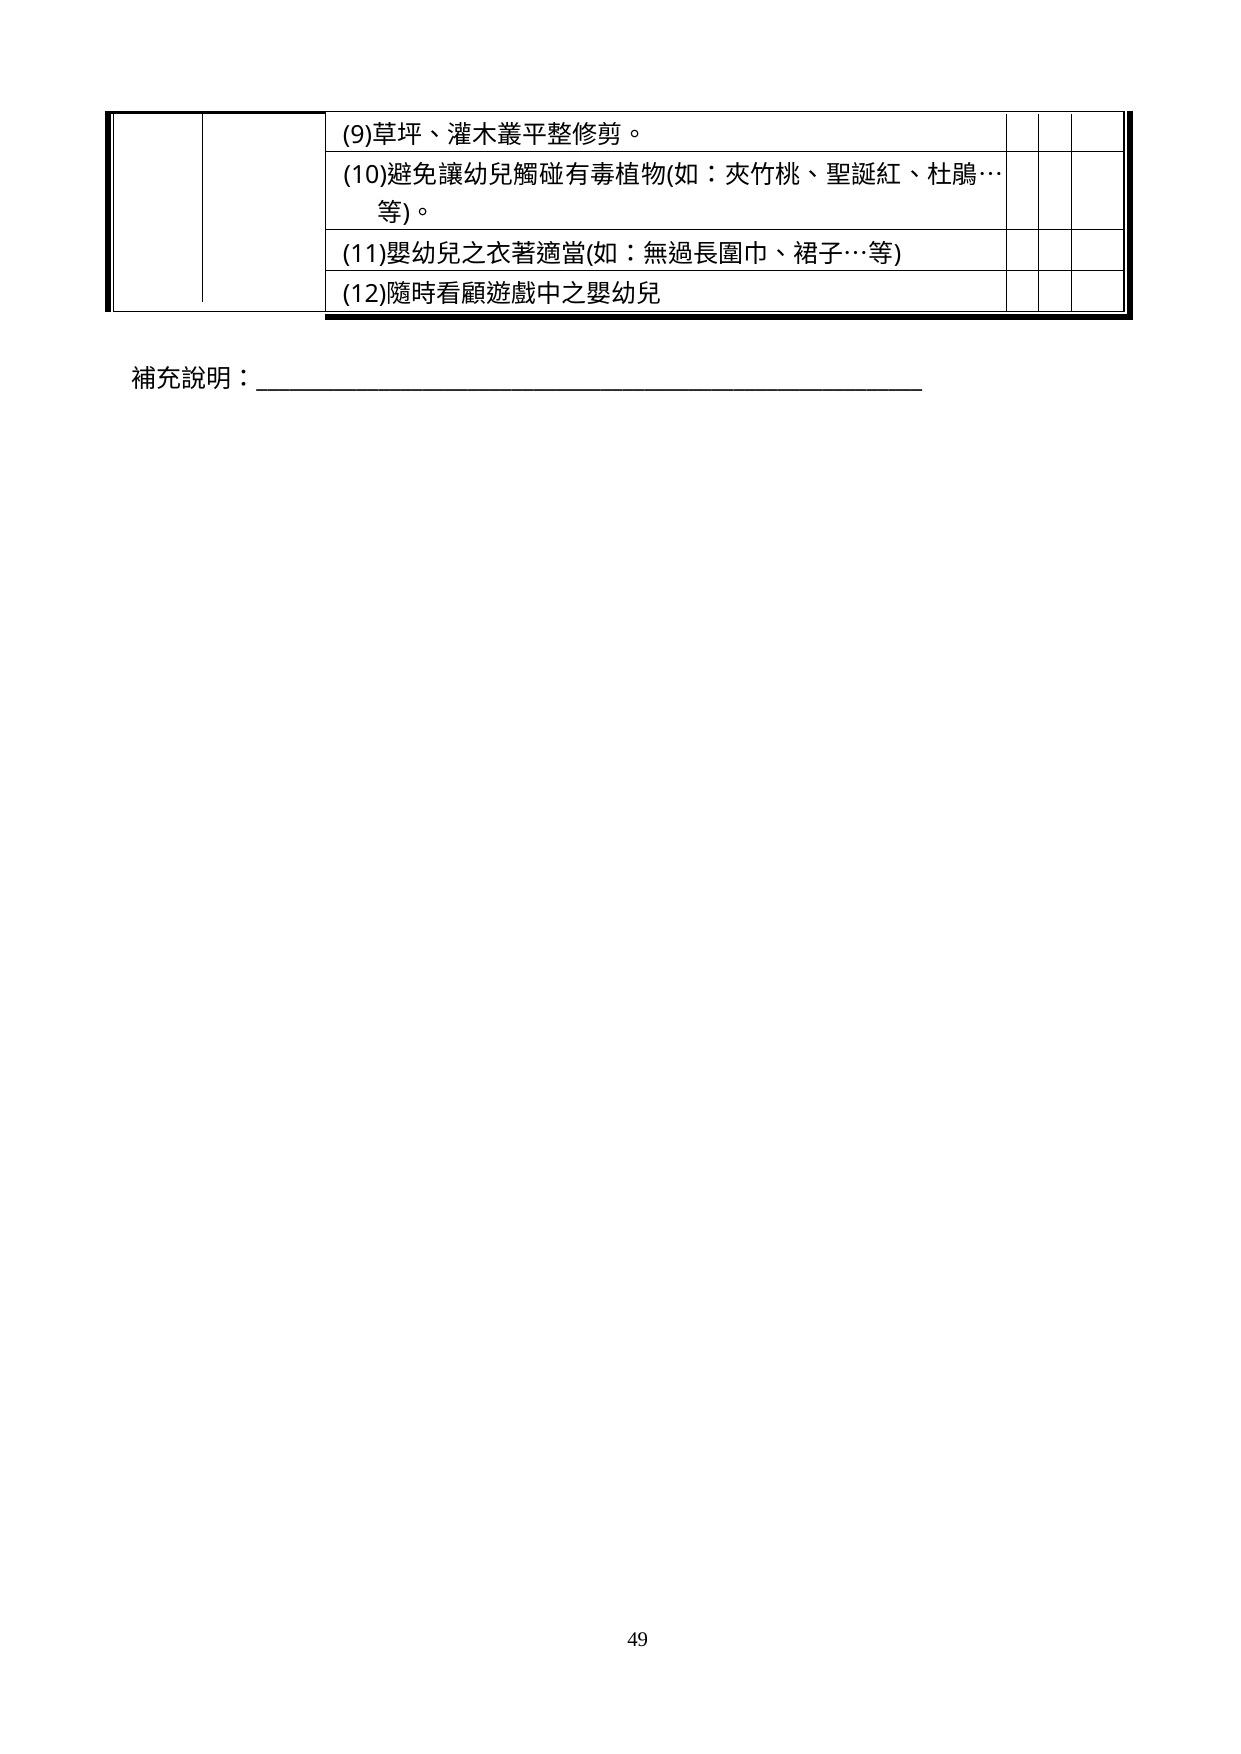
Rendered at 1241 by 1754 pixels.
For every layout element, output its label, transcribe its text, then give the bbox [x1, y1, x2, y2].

table_cell [1071, 112, 1123, 151]
table_cell (11)嬰幼兒之衣著適當(如：無過長圍巾、裙子…等) [326, 230, 1006, 270]
table_cell [1039, 112, 1071, 151]
table_cell [1007, 271, 1038, 311]
table_cell [1072, 271, 1123, 311]
table_cell (12)隨時看顧遊戲中之嬰幼兒 [326, 271, 1006, 311]
table_cell (9)草坪、灌木叢平整修剪。 [326, 112, 1007, 151]
table_cell [203, 114, 325, 311]
table_cell [1007, 230, 1038, 270]
table_cell [1039, 230, 1071, 270]
table_cell (10)避免讓幼兒觸碰有毒植物(如：夾竹桃、聖誕紅、杜鵑…等)。 [326, 152, 1006, 229]
table_cell [1039, 271, 1071, 311]
table_cell [1072, 152, 1123, 229]
table_cell [1007, 112, 1039, 151]
table_cell [1007, 152, 1038, 229]
text 補充說明：____________________________________________________________ [131, 357, 1144, 395]
table_cell [114, 114, 203, 311]
table_cell [1039, 152, 1071, 229]
table_cell [1072, 230, 1123, 270]
